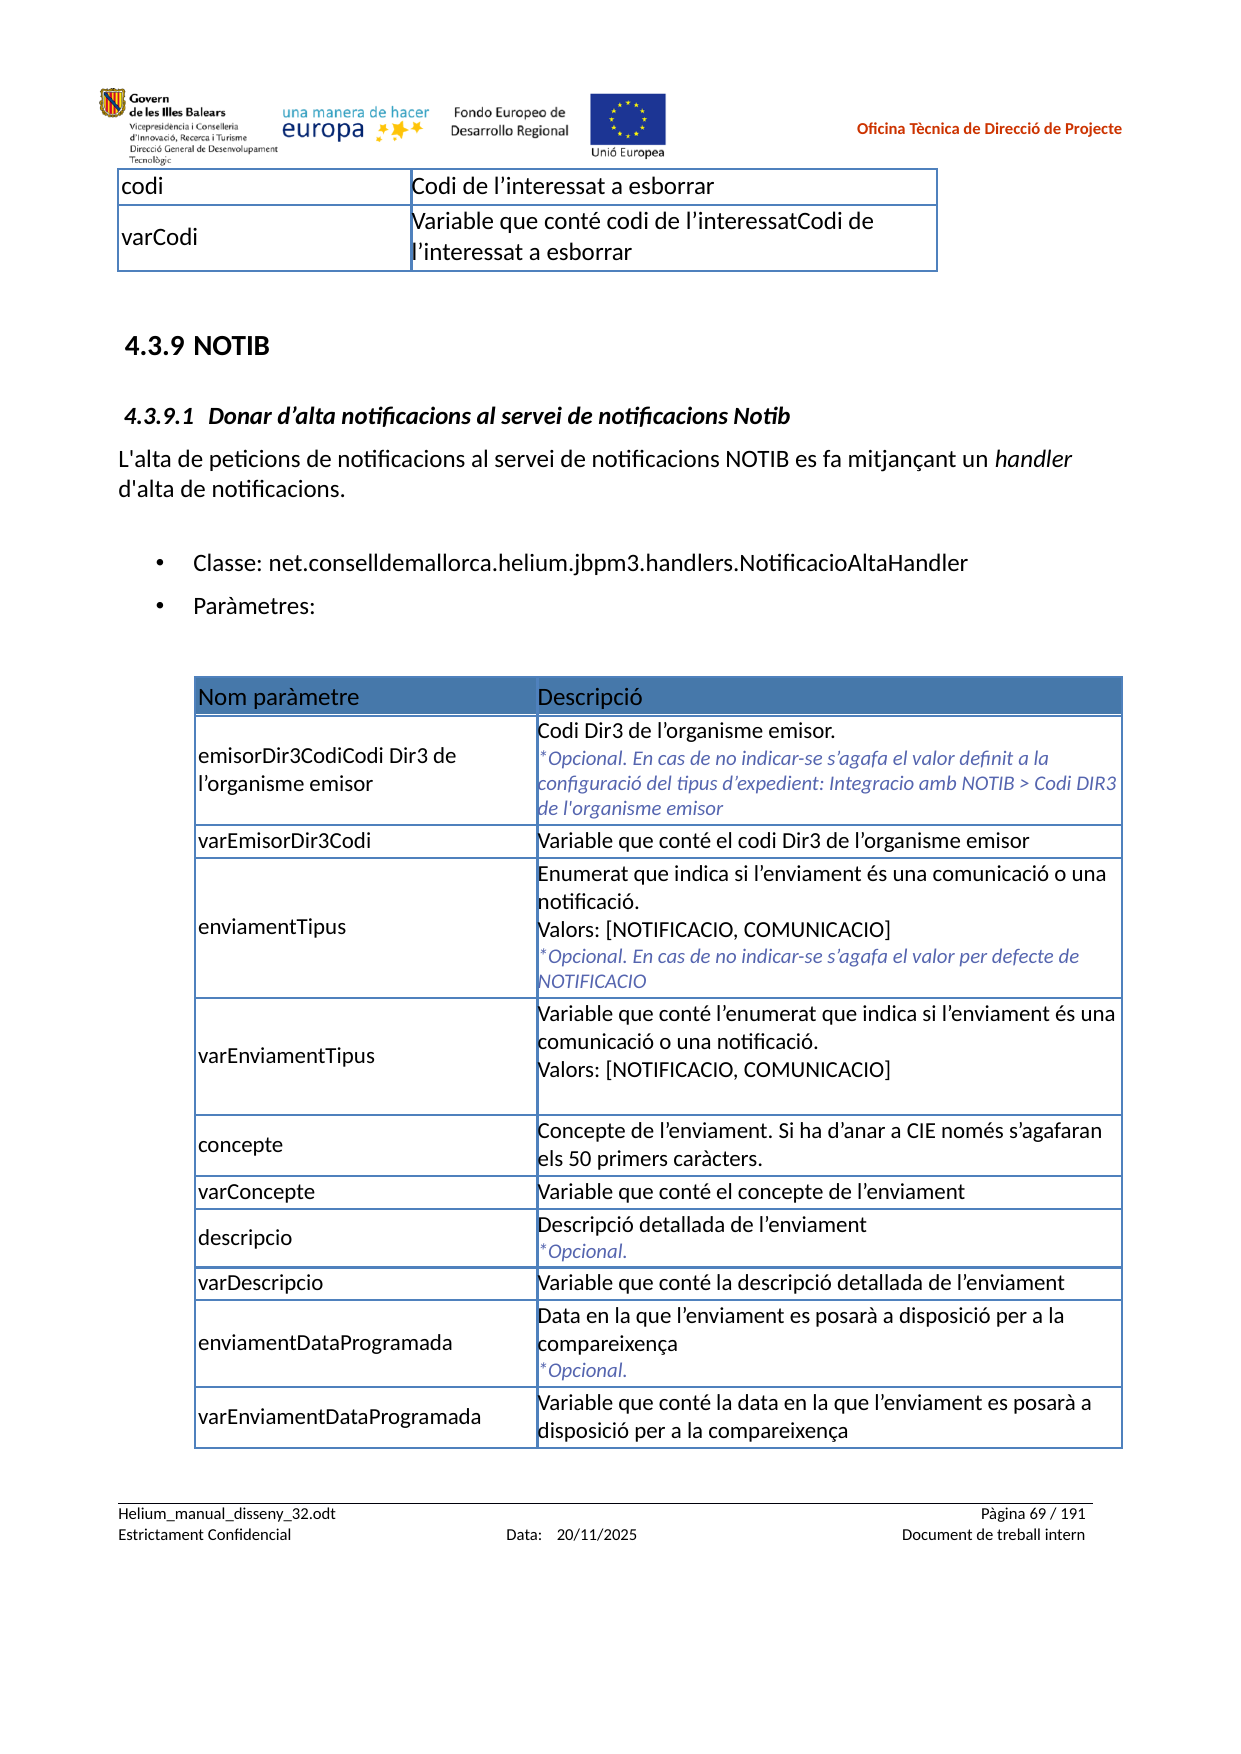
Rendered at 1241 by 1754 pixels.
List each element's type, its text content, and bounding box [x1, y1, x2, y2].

table_cell Codi de l’interessat a esborrar [413, 170, 936, 203]
table_cell enviamentDataProgramada [196, 1301, 536, 1386]
table_cell varDescripcio [196, 1269, 536, 1299]
table_cell emisorDir3CodiCodi Dir3 de l’organisme emisor [196, 717, 536, 824]
table_cell concepte [196, 1116, 536, 1175]
table_cell varEnviamentDataProgramada [196, 1388, 536, 1447]
table_cell Data en la que l’enviament es posarà a disposició per a la compareixença *Opcional. [539, 1301, 1121, 1386]
table_cell Concepte de l’enviament. Si ha d’anar a CIE només s’agafaran els 50 primers caràcters. [539, 1116, 1121, 1175]
subtitle NOTIB [118, 327, 1122, 363]
table_header Nom paràmetre [196, 678, 536, 714]
table_cell varEnviamentTipus [196, 999, 536, 1114]
table_cell Codi Dir3 de l’organisme emisor. *Opcional. En cas de no indicar-se s’agafa el valor definit a la configuració del tipus d’expedient: Integracio amb NOTIB > Codi DIR3 de l'organisme emisor [539, 717, 1121, 824]
table_cell Enumerat que indica si l’enviament és una comunicació o una notificació. Valors: [NOTIFICACIO, COMUNICACIO] *Opcional. En cas de no indicar-se s’agafa el valor per defecte de NOTIFICACIO [539, 859, 1121, 997]
list Classe: net.conselldemallorca.helium.jbpm3.handlers.NotificacioAltaHandler [156, 547, 1122, 578]
table_cell Variable que conté codi de l’interessatCodi de l’interessat a esborrar [413, 206, 936, 269]
table_cell varConcepte [196, 1177, 536, 1208]
table_cell Descripció detallada de l’enviament *Opcional. [539, 1210, 1121, 1266]
table_cell varCodi [119, 206, 410, 269]
table_cell Variable que conté la data en la que l’enviament es posarà a disposició per a la compareixença [539, 1388, 1121, 1447]
table_cell Variable que conté el concepte de l’enviament [539, 1177, 1121, 1208]
table_cell codi [119, 170, 410, 203]
table_cell Variable que conté la descripció detallada de l’enviament [539, 1269, 1121, 1299]
subtitle Donar d’alta notificacions al servei de notificacions Notib [118, 400, 1122, 431]
table_cell descripcio [196, 1210, 536, 1266]
list Paràmetres: [156, 590, 1122, 621]
table_cell enviamentTipus [196, 859, 536, 997]
text L'alta de peticions de notificacions al servei de notificacions NOTIB es fa mitjançant un handler d'alta de notificacions. [118, 443, 1122, 504]
table_header Descripció [539, 678, 1121, 714]
table_cell varEmisorDir3Codi [196, 826, 536, 857]
table_cell Variable que conté l’enumerat que indica si l’enviament és una comunicació o una notificació. Valors: [NOTIFICACIO, COMUNICACIO] [539, 999, 1121, 1114]
picture [99, 87, 668, 166]
table_cell Variable que conté el codi Dir3 de l’organisme emisor [539, 826, 1121, 857]
